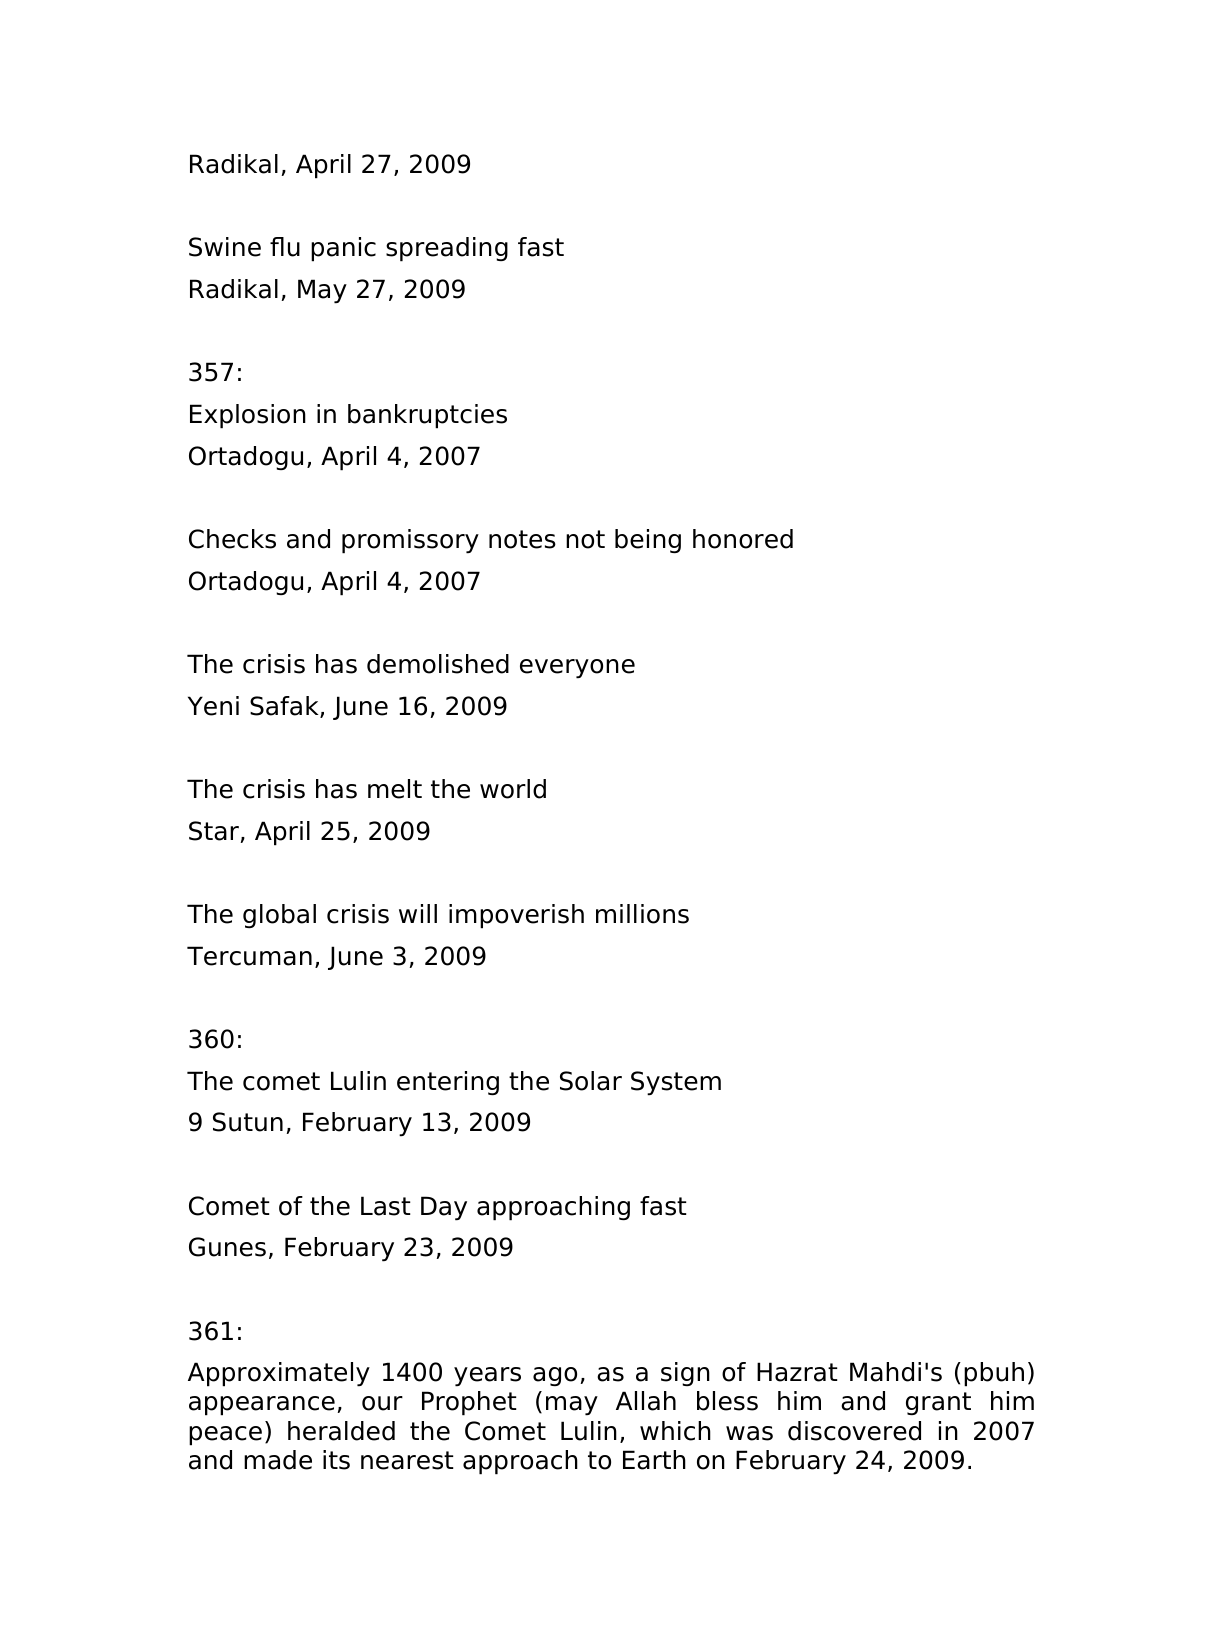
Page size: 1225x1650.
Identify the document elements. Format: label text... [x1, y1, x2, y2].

text The crisis has demolished everyone [187, 650, 1037, 679]
text Radikal, April 27, 2009 [187, 150, 1037, 179]
text Radikal, May 27, 2009 [187, 275, 1037, 304]
text Yeni Safak, June 16, 2009 [187, 692, 1037, 721]
text Explosion in bankruptcies [187, 400, 1037, 429]
text Swine flu panic spreading fast [187, 233, 1037, 262]
text Checks and promissory notes not being honored [187, 525, 1037, 554]
text 361: [187, 1317, 1037, 1346]
text Ortadogu, April 4, 2007 [187, 567, 1037, 596]
text The crisis has melt the world [187, 775, 1037, 804]
text Star, April 25, 2009 [187, 817, 1037, 846]
text Approximately 1400 years ago, as a sign of Hazrat Mahdi's (pbuh) appearance, our Prophet (may Allah bless him and grant him peace) heralded the Comet Lulin, which was discovered in 2007 and made its nearest approach to Earth on February 24, 2009. [187, 1358, 1037, 1475]
text The global crisis will impoverish millions [187, 900, 1037, 929]
text Ortadogu, April 4, 2007 [187, 442, 1037, 471]
text 9 Sutun, February 13, 2009 [187, 1108, 1037, 1137]
text 357: [187, 358, 1037, 387]
text 360: [187, 1025, 1037, 1054]
text Comet of the Last Day approaching fast [187, 1192, 1037, 1221]
text Gunes, February 23, 2009 [187, 1233, 1037, 1262]
text The comet Lulin entering the Solar System [187, 1067, 1037, 1096]
text Tercuman, June 3, 2009 [187, 942, 1037, 971]
